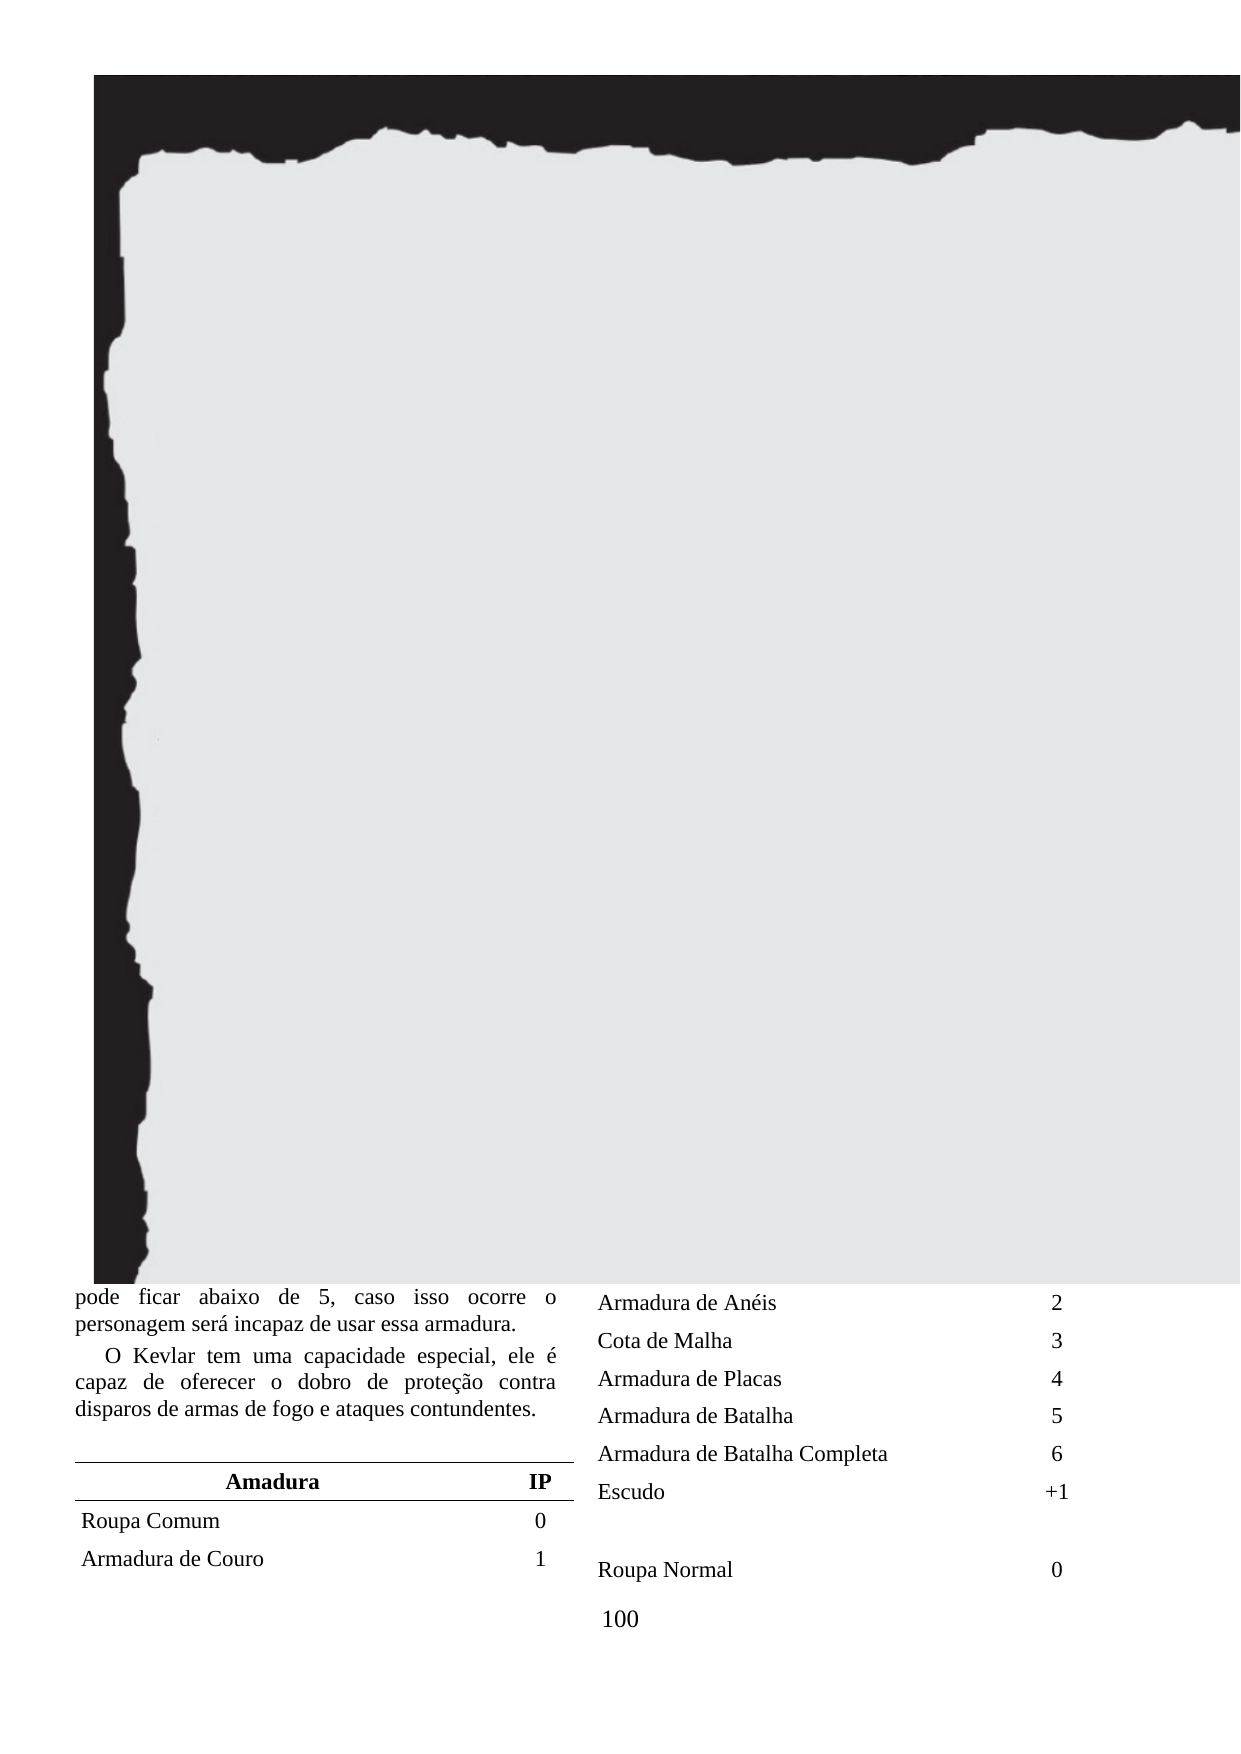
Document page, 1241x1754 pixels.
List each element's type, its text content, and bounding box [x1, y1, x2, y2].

table_cell Armadura de Anéis [592, 1284, 987, 1321]
table_cell Escudo [592, 1472, 987, 1510]
table_cell Armadura de Batalha [592, 1397, 987, 1434]
table_cell +1 [987, 1472, 1127, 1510]
table_cell Armadura de Placas [592, 1359, 987, 1397]
table_header IP [470, 1463, 574, 1500]
subtitle pode ficar abaixo de 5, caso isso ocorre o personagem será incapaz de usar essa armadura. [75, 1283, 557, 1336]
table_cell 0 [470, 1501, 574, 1539]
table_cell Cota de Malha [592, 1321, 987, 1359]
table_cell Armadura de Batalha Completa [592, 1435, 987, 1472]
table_cell 1 [470, 1539, 574, 1577]
table_cell 2 [987, 1284, 1127, 1321]
table_cell 4 [987, 1359, 1127, 1397]
picture [93, 75, 1241, 1284]
subtitle O Kevlar tem uma capacidade especial, ele é capaz de oferecer o dobro de proteção contra disparos de armas de fogo e ataques contundentes. [75, 1342, 557, 1421]
table_cell [592, 1510, 1127, 1550]
table_cell 6 [987, 1435, 1127, 1472]
table_cell Roupa Comum [75, 1501, 470, 1539]
table_header Amadura [75, 1463, 470, 1500]
table_cell Roupa Normal [592, 1550, 987, 1588]
table_cell 5 [987, 1397, 1127, 1434]
table_cell 3 [987, 1321, 1127, 1359]
table_cell 0 [987, 1550, 1127, 1588]
table_cell Armadura de Couro [75, 1539, 470, 1577]
